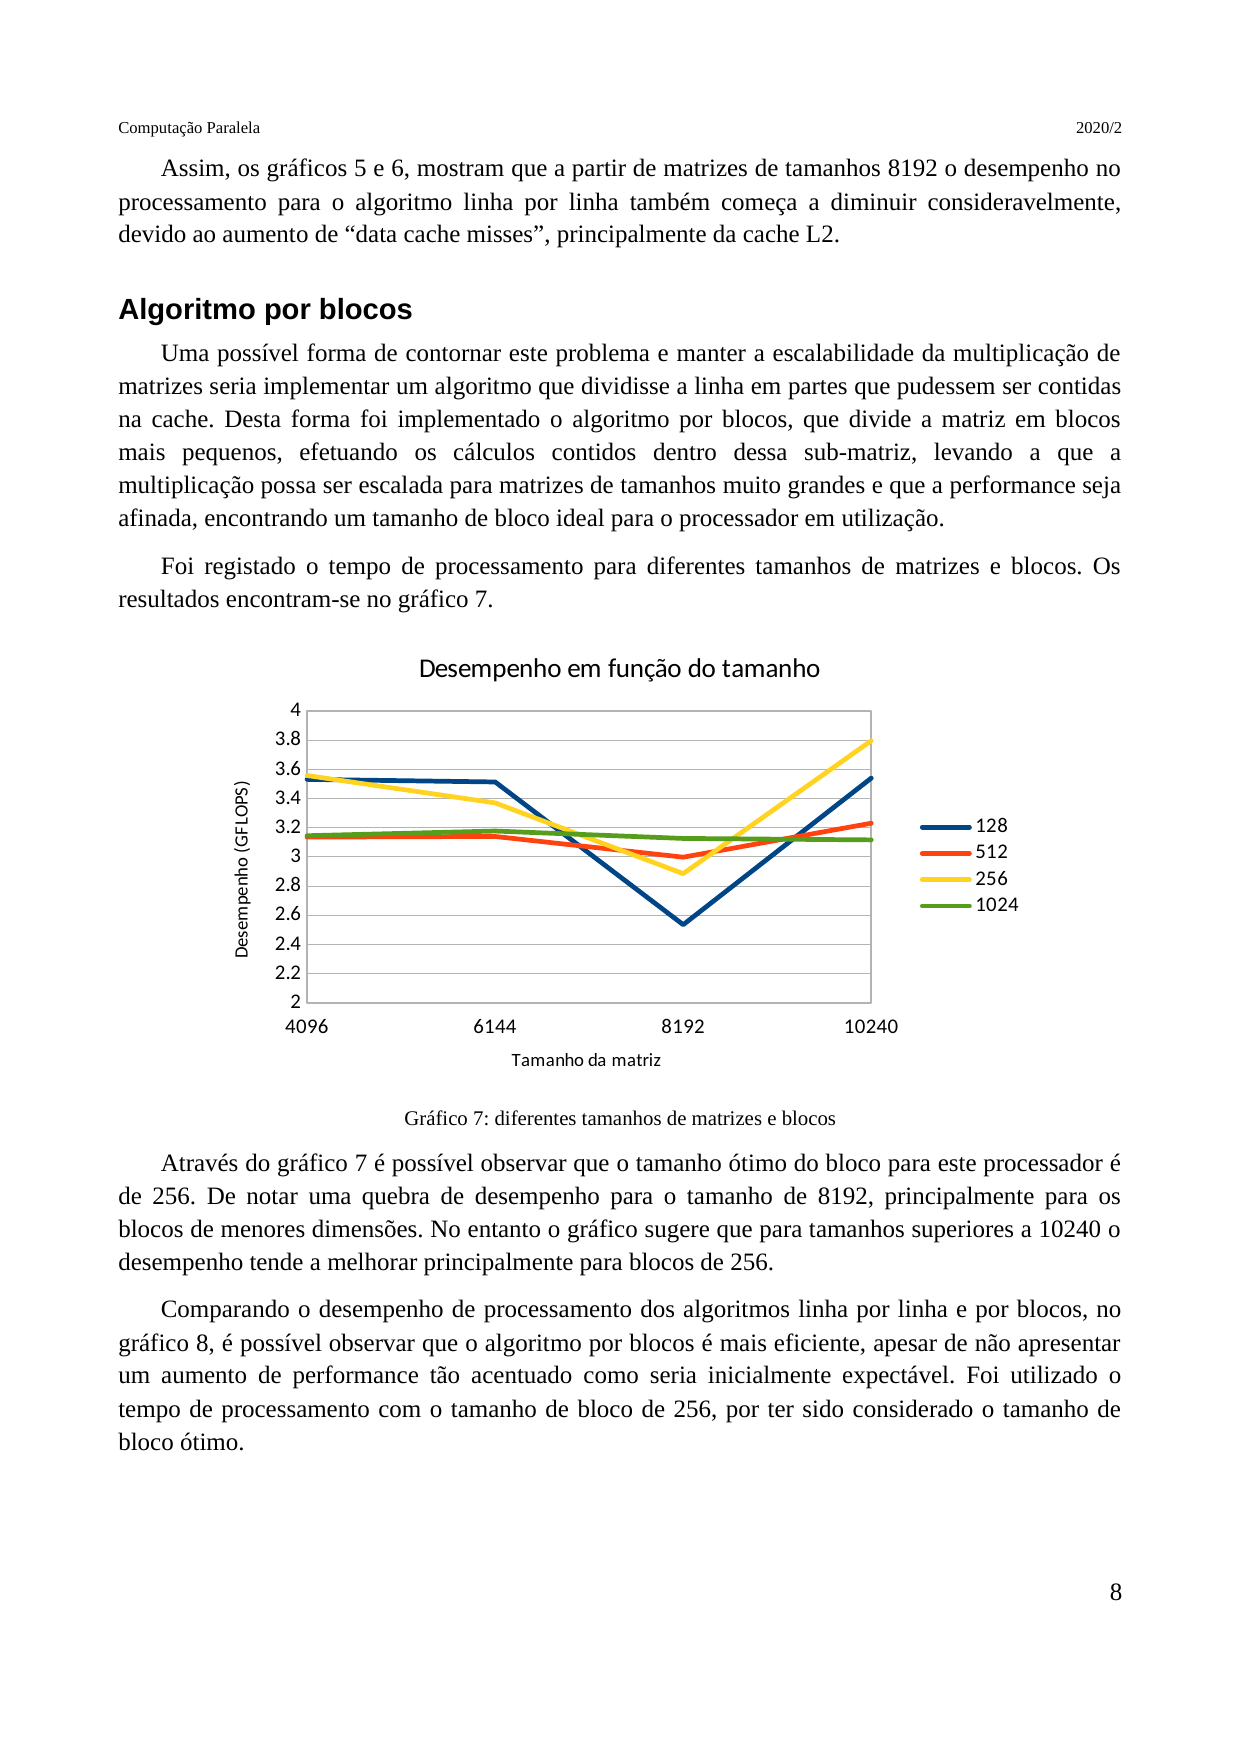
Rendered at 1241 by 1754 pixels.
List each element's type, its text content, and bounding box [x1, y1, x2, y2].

text Assim, os gráficos 5 e 6, mostram que a partir de matrizes de tamanhos 8192 o desempenho no processamento para o algoritmo linha por linha também começa a diminuir consideravelmente, devido ao aumento de “data cache misses”, principalmente da cache L2. [118, 153, 1122, 248]
text Comparando o desempenho de processamento dos algoritmos linha por linha e por blocos, no gráfico 8, é possível observar que o algoritmo por blocos é mais eficiente, apesar de não apresentar um aumento de performance tão acentuado como seria inicialmente expectável. Foi utilizado o tempo de processamento com o tamanho de bloco de 256, por ter sido considerado o tamanho de bloco ótimo. [118, 1294, 1122, 1455]
text Através do gráfico 7 é possível observar que o tamanho ótimo do bloco para este processador é de 256. De notar uma quebra de desempenho para o tamanho de 8192, principalmente para os blocos de menores dimensões. No entanto o gráfico sugere que para tamanhos superiores a 10240 o desempenho tende a melhorar principalmente para blocos de 256. [118, 1148, 1122, 1276]
text Gráfico 7: diferentes tamanhos de matrizes e blocos [118, 632, 1122, 1130]
text Uma possível forma de contornar este problema e manter a escalabilidade da multiplicação de matrizes seria implementar um algoritmo que dividisse a linha em partes que pudessem ser contidas na cache. Desta forma foi implementado o algoritmo por blocos, que divide a matriz em blocos mais pequenos, efetuando os cálculos contidos dentro dessa sub-matriz, levando a que a multiplicação possa ser escalada para matrizes de tamanhos muito grandes e que a performance seja afinada, encontrando um tamanho de bloco ideal para o processador em utilização. [118, 338, 1122, 532]
subtitle Algoritmo por blocos [118, 292, 1122, 326]
text Foi registado o tempo de processamento para diferentes tamanhos de matrizes e blocos. Os resultados encontram-se no gráfico 7. [118, 551, 1122, 613]
